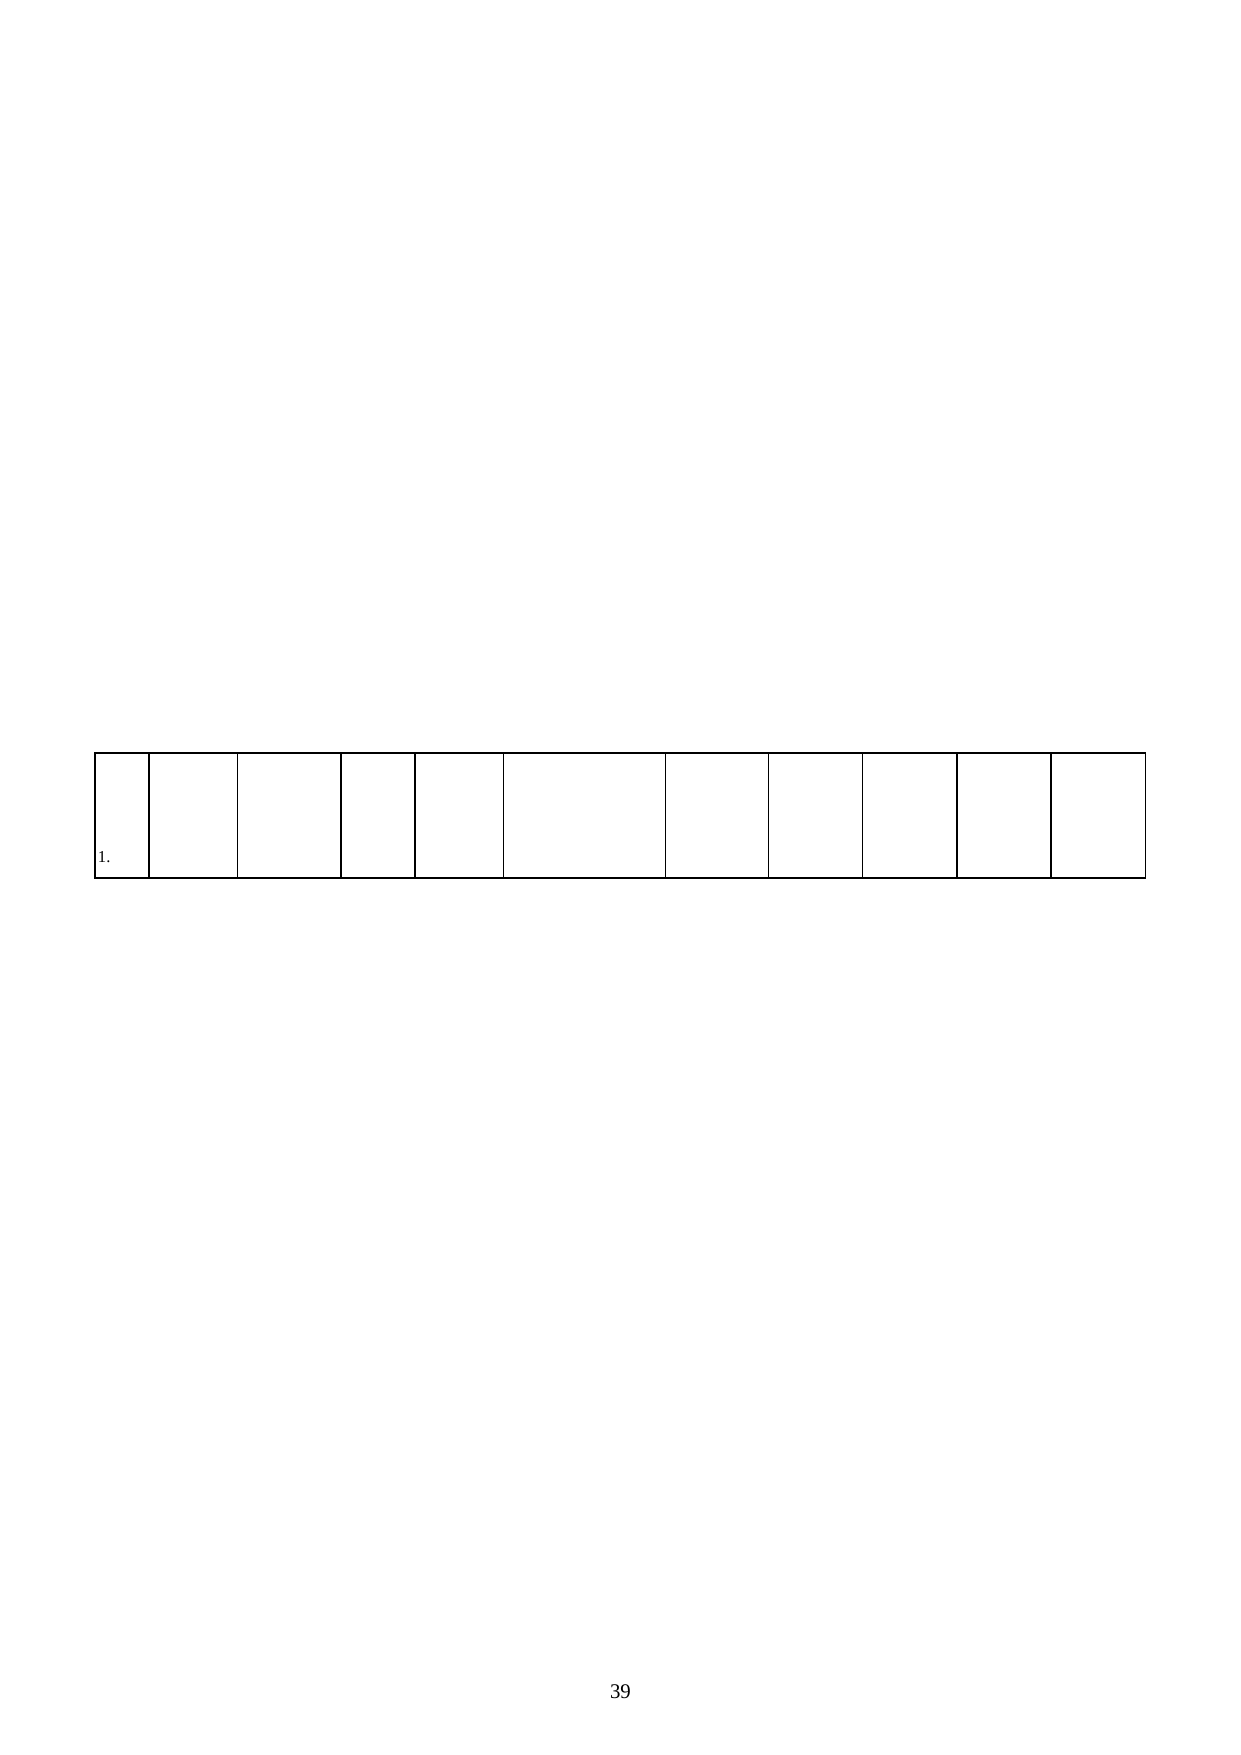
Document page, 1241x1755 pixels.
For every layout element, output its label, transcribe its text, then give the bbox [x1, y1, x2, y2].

table_cell [150, 754, 237, 877]
table_cell [238, 754, 340, 877]
table_cell [416, 754, 503, 877]
table_cell [863, 754, 956, 877]
table_cell 1. [96, 754, 148, 877]
table_cell [1052, 754, 1145, 877]
table_cell [342, 754, 414, 877]
table_cell [958, 754, 1050, 877]
table_cell [666, 754, 768, 877]
table_cell [504, 754, 665, 877]
table_cell [769, 754, 862, 877]
